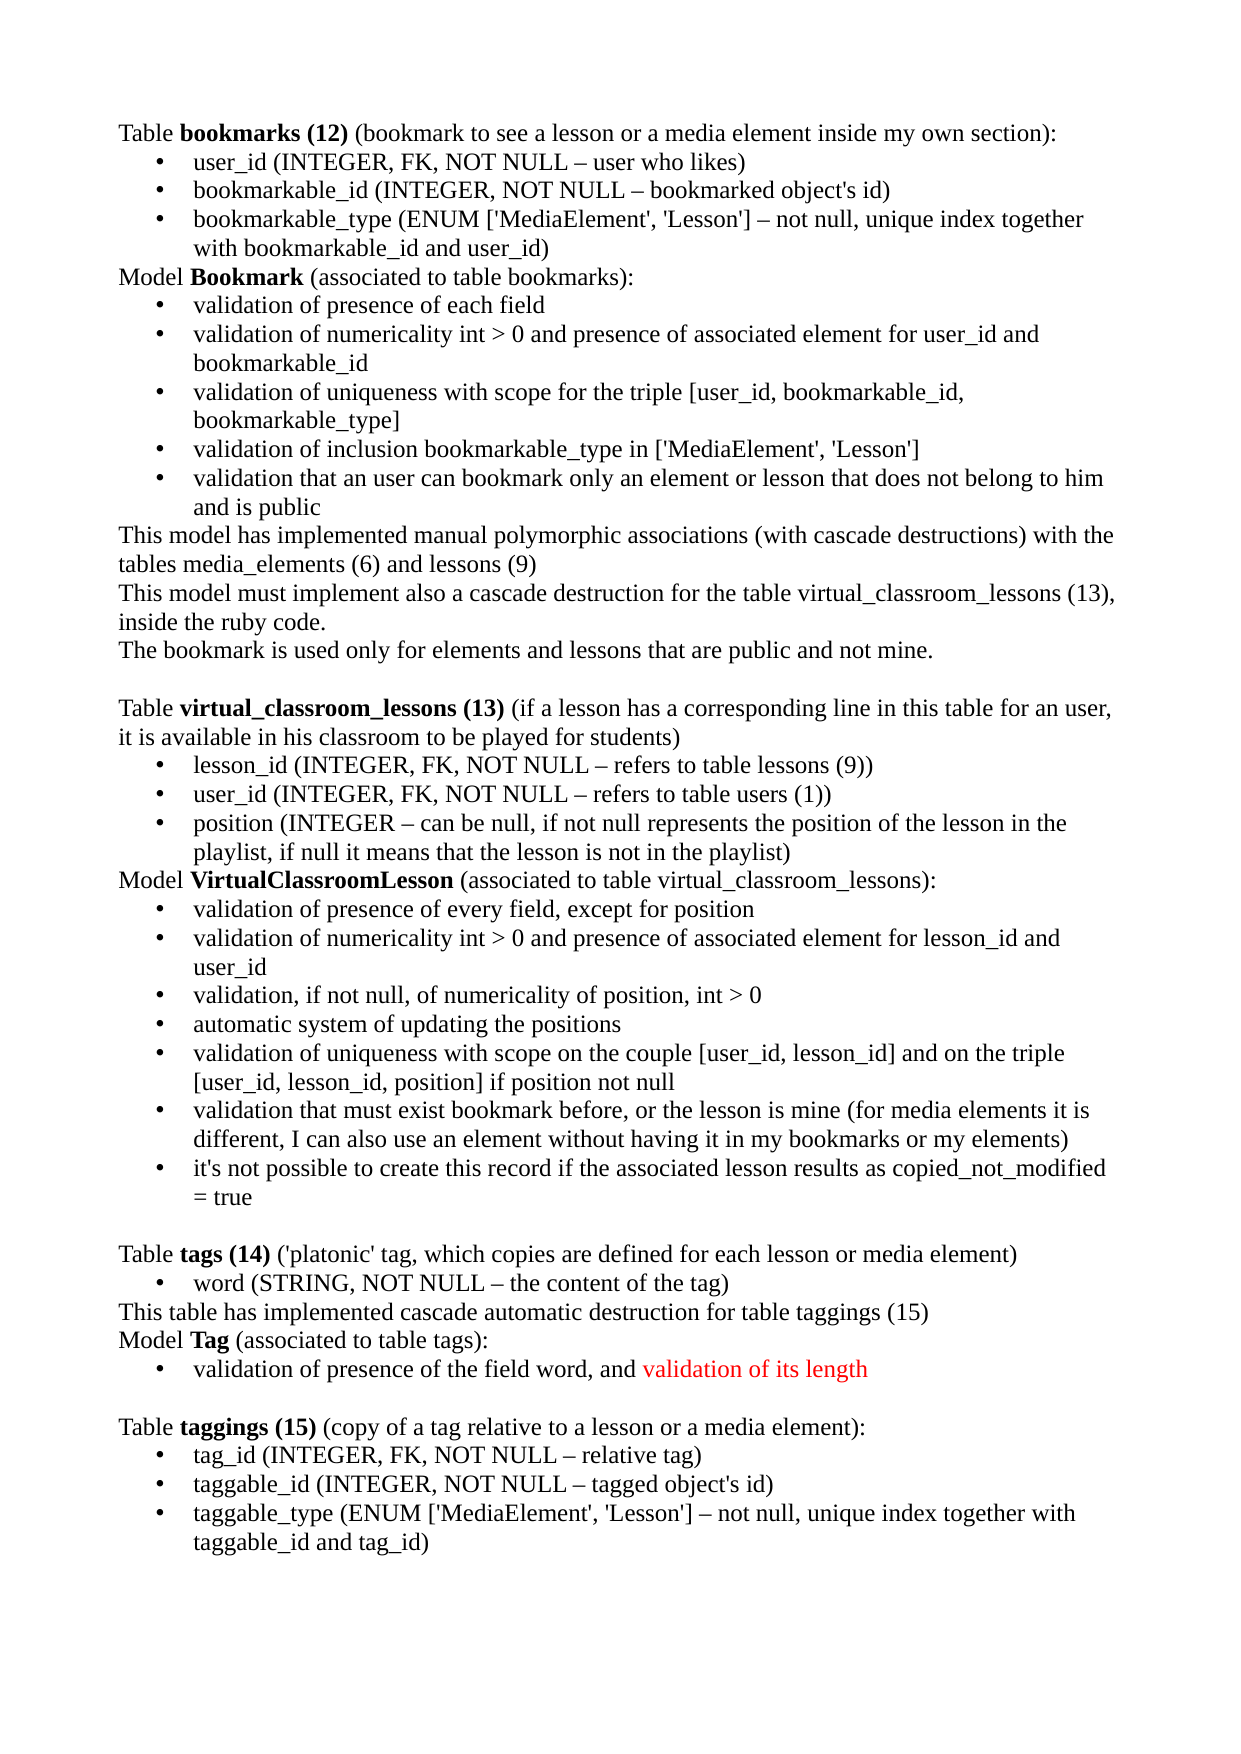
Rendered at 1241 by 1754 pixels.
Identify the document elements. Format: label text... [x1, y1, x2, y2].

list user_id (INTEGER, FK, NOT NULL – refers to table users (1)) [156, 779, 1122, 808]
list validation of presence of each field [156, 291, 1122, 319]
text This table has implemented cascade automatic destruction for table taggings (15) [118, 1297, 1122, 1326]
list validation of uniqueness with scope for the triple [user_id, bookmarkable_id, bookmarkable_type] [156, 377, 1122, 434]
list automatic system of updating the positions [156, 1009, 1122, 1038]
text Model VirtualClassroomLesson (associated to table virtual_classroom_lessons): [118, 866, 1122, 894]
list taggable_type (ENUM ['MediaElement', 'Lesson'] – not null, unique index together with taggable_id and tag_id) [156, 1498, 1122, 1556]
list lesson_id (INTEGER, FK, NOT NULL – refers to table lessons (9)) [156, 751, 1122, 779]
list validation of uniqueness with scope on the couple [user_id, lesson_id] and on the triple [user_id, lesson_id, position] if position not null [156, 1038, 1122, 1096]
text Table tags (14) ('platonic' tag, which copies are defined for each lesson or media element) [118, 1239, 1122, 1268]
list user_id (INTEGER, FK, NOT NULL – user who likes) [156, 147, 1122, 176]
list word (STRING, NOT NULL – the content of the tag) [156, 1268, 1122, 1297]
list tag_id (INTEGER, FK, NOT NULL – relative tag) [156, 1441, 1122, 1469]
list bookmarkable_id (INTEGER, NOT NULL – bookmarked object's id) [156, 176, 1122, 204]
list it's not possible to create this record if the associated lesson results as copied_not_modified = true [156, 1153, 1122, 1211]
list validation of numericality int > 0 and presence of associated element for lesson_id and user_id [156, 923, 1122, 981]
text Table taggings (15) (copy of a tag relative to a lesson or a media element): [118, 1412, 1122, 1441]
text This model has implemented manual polymorphic associations (with cascade destructions) with the tables media_elements (6) and lessons (9) [118, 521, 1122, 578]
list validation that an user can bookmark only an element or lesson that does not belong to him and is public [156, 463, 1122, 521]
list validation of presence of every field, except for position [156, 894, 1122, 923]
text The bookmark is used only for elements and lessons that are public and not mine. [118, 636, 1122, 664]
list position (INTEGER – can be null, if not null represents the position of the lesson in the playlist, if null it means that the lesson is not in the playlist) [156, 808, 1122, 866]
list validation of numericality int > 0 and presence of associated element for user_id and bookmarkable_id [156, 319, 1122, 377]
list taggable_id (INTEGER, NOT NULL – tagged object's id) [156, 1469, 1122, 1498]
list validation that must exist bookmark before, or the lesson is mine (for media elements it is different, I can also use an element without having it in my bookmarks or my elements) [156, 1096, 1122, 1153]
text Model Tag (associated to table tags): [118, 1326, 1122, 1354]
list validation of presence of the field word, and validation of its length [156, 1354, 1122, 1383]
text Model Bookmark (associated to table bookmarks): [118, 262, 1122, 291]
list validation of inclusion bookmarkable_type in ['MediaElement', 'Lesson'] [156, 434, 1122, 463]
list bookmarkable_type (ENUM ['MediaElement', 'Lesson'] – not null, unique index together with bookmarkable_id and user_id) [156, 204, 1122, 262]
text Table virtual_classroom_lessons (13) (if a lesson has a corresponding line in this table for an user, it is available in his classroom to be played for students) [118, 693, 1122, 751]
list validation, if not null, of numericality of position, int > 0 [156, 981, 1122, 1009]
text Table bookmarks (12) (bookmark to see a lesson or a media element inside my own section): [118, 118, 1122, 147]
text This model must implement also a cascade destruction for the table virtual_classroom_lessons (13), inside the ruby code. [118, 578, 1122, 636]
